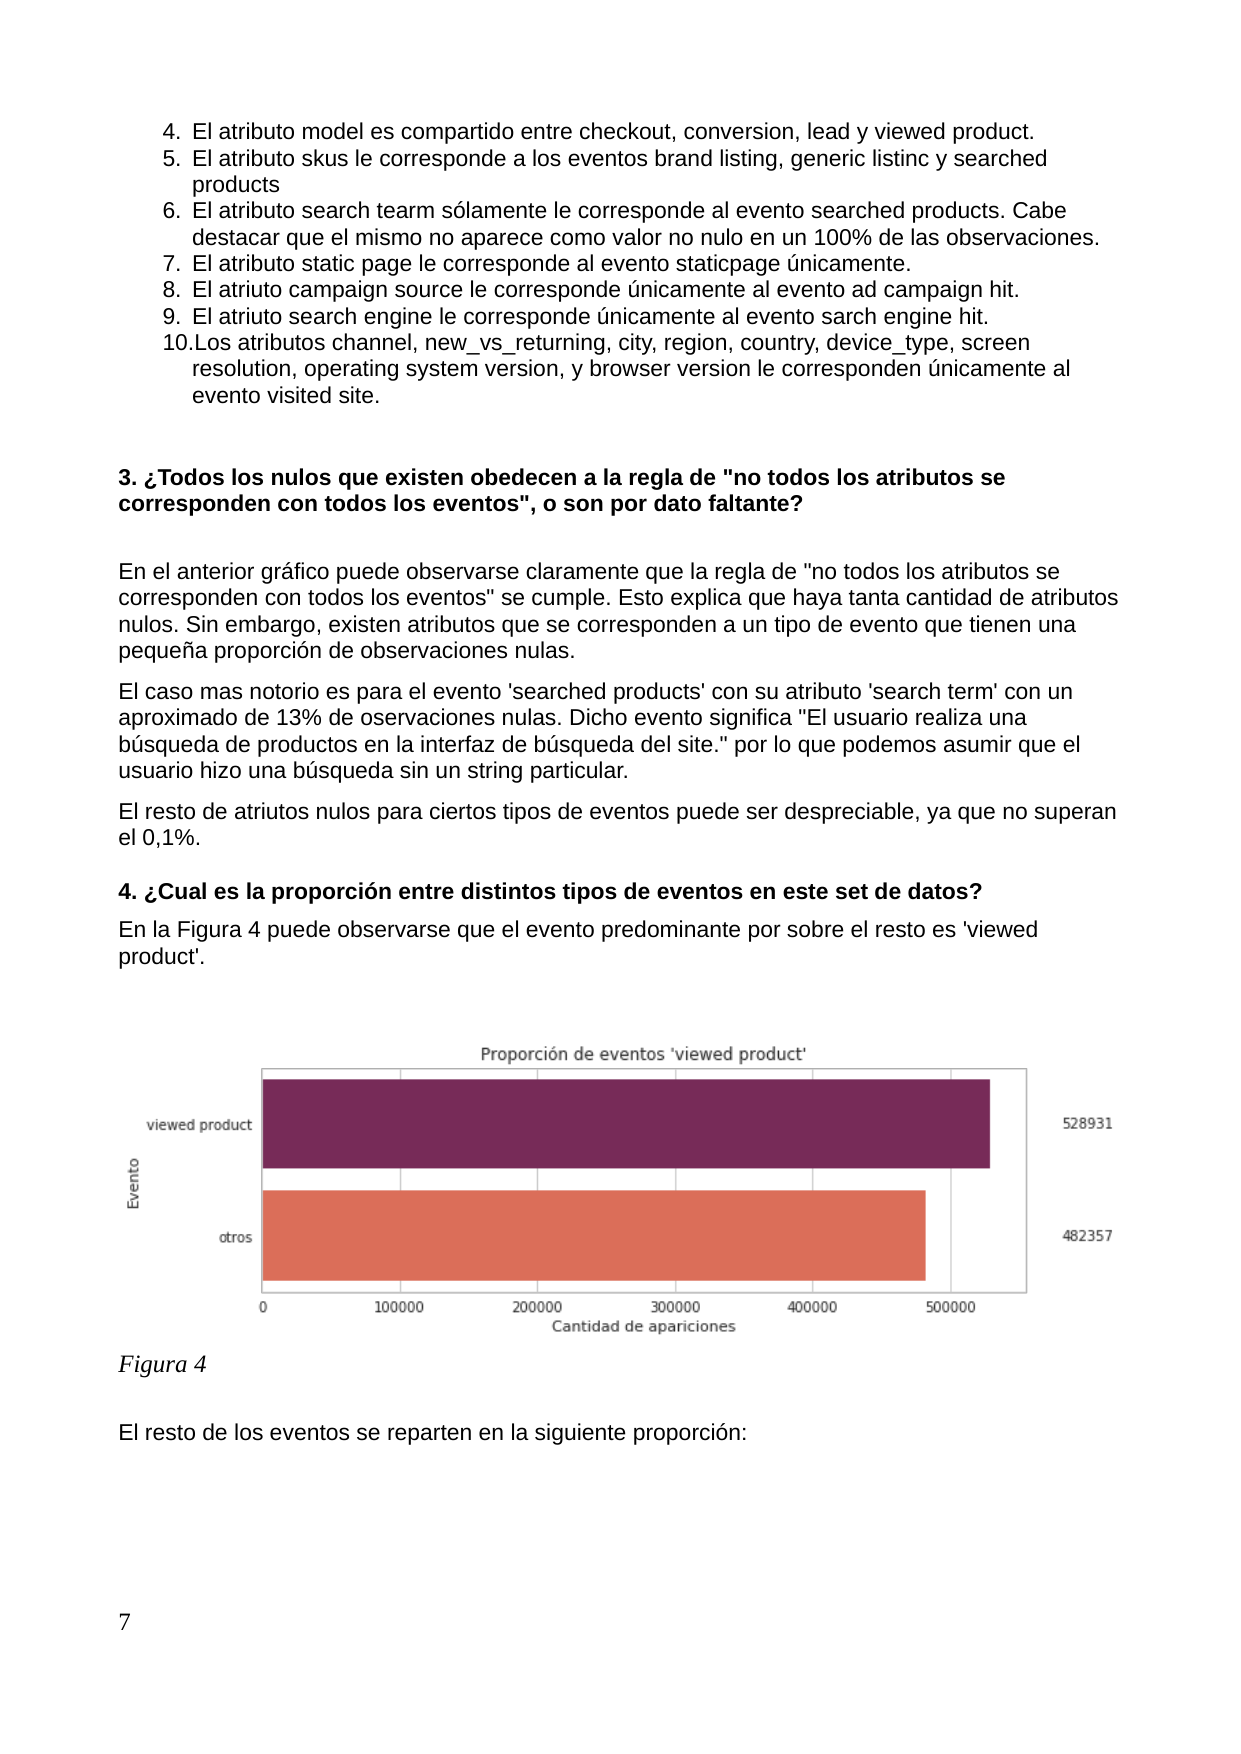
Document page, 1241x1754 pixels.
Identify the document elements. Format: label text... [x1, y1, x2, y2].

text El resto de atriutos nulos para ciertos tipos de eventos puede ser despreciable, ya que no superan el 0,1%. [118, 798, 1122, 851]
text En la Figura 4 puede observarse que el evento predominante por sobre el resto es 'viewed product'. [118, 916, 1122, 969]
subtitle 4. ¿Cual es la proporción entre distintos tipos de eventos en este set de datos? [118, 878, 1122, 904]
list El atributo search tearm sólamente le corresponde al evento searched products. Cabe destacar que el mismo no aparece como valor no nulo en un 100% de las observaciones. [162, 197, 1122, 250]
text En el anterior gráfico puede observarse claramente que la regla de "no todos los atributos se corresponden con todos los eventos" se cumple. Esto explica que haya tanta cantidad de atributos nulos. Sin embargo, existen atributos que se corresponden a un tipo de evento que tienen una pequeña proporción de observaciones nulas. [118, 558, 1122, 663]
picture [118, 1037, 1123, 1344]
list El atributo model es compartido entre checkout, conversion, lead y viewed product. [162, 118, 1122, 144]
subtitle 3. ¿Todos los nulos que existen obedecen a la regla de "no todos los atributos se corresponden con todos los eventos", o son por dato faltante? [118, 464, 1122, 517]
list El atriuto search engine le corresponde únicamente al evento sarch engine hit. [162, 303, 1122, 329]
text El resto de los eventos se reparten en la siguiente proporción: [118, 1419, 1122, 1445]
list El atributo skus le corresponde a los eventos brand listing, generic listinc y searched products [162, 144, 1122, 197]
text El caso mas notorio es para el evento 'searched products' con su atributo 'search term' con un aproximado de 13% de oservaciones nulas. Dicho evento significa "El usuario realiza una búsqueda de productos en la interfaz de búsqueda del site." por lo que podemos asumir que el usuario hizo una búsqueda sin un string particular. [118, 678, 1122, 783]
list El atributo static page le corresponde al evento staticpage únicamente. [162, 250, 1122, 276]
list El atriuto campaign source le corresponde únicamente al evento ad campaign hit. [162, 276, 1122, 303]
list Los atributos channel, new_vs_returning, city, region, country, device_type, screen resolution, operating system version, y browser version le corresponden únicamente al evento visited site. [162, 329, 1122, 408]
text Figura 4 [118, 1344, 1122, 1378]
